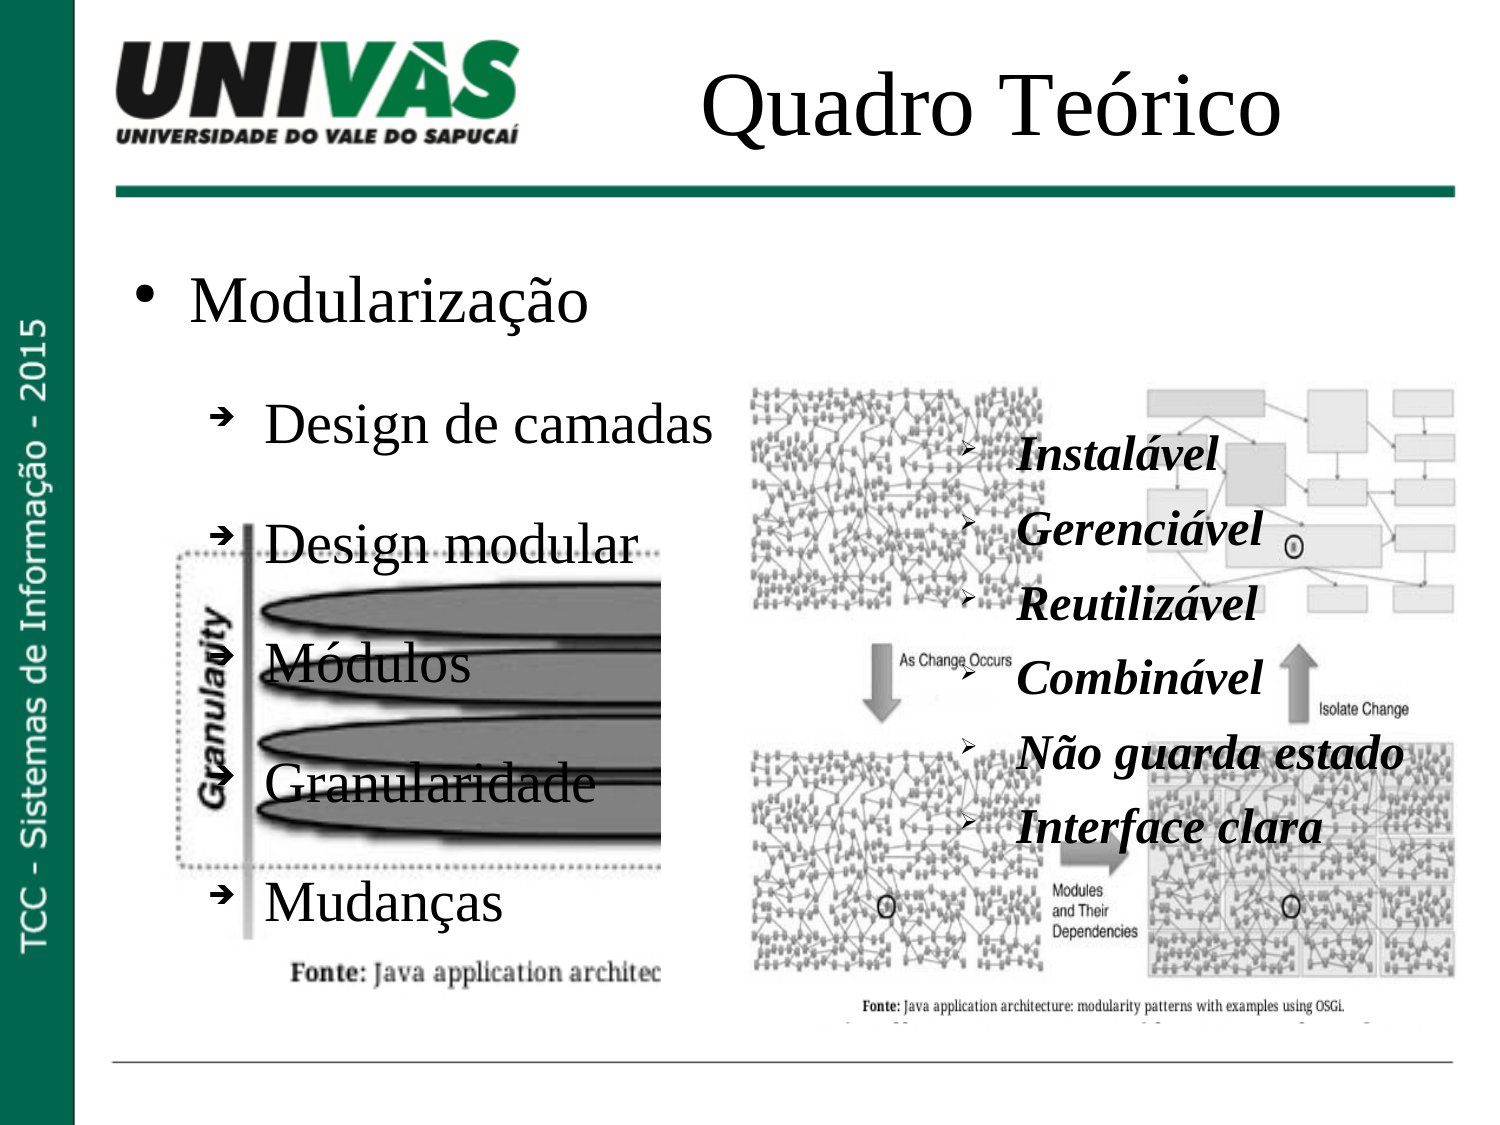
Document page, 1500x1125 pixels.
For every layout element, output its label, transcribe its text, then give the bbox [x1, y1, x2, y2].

text_box Modularização Design de camadas Design modular Módulos Granularidade Mudanças [118, 208, 1453, 957]
picture [0, 0, 1500, 1125]
title Quadro Teórico [531, 23, 1454, 174]
